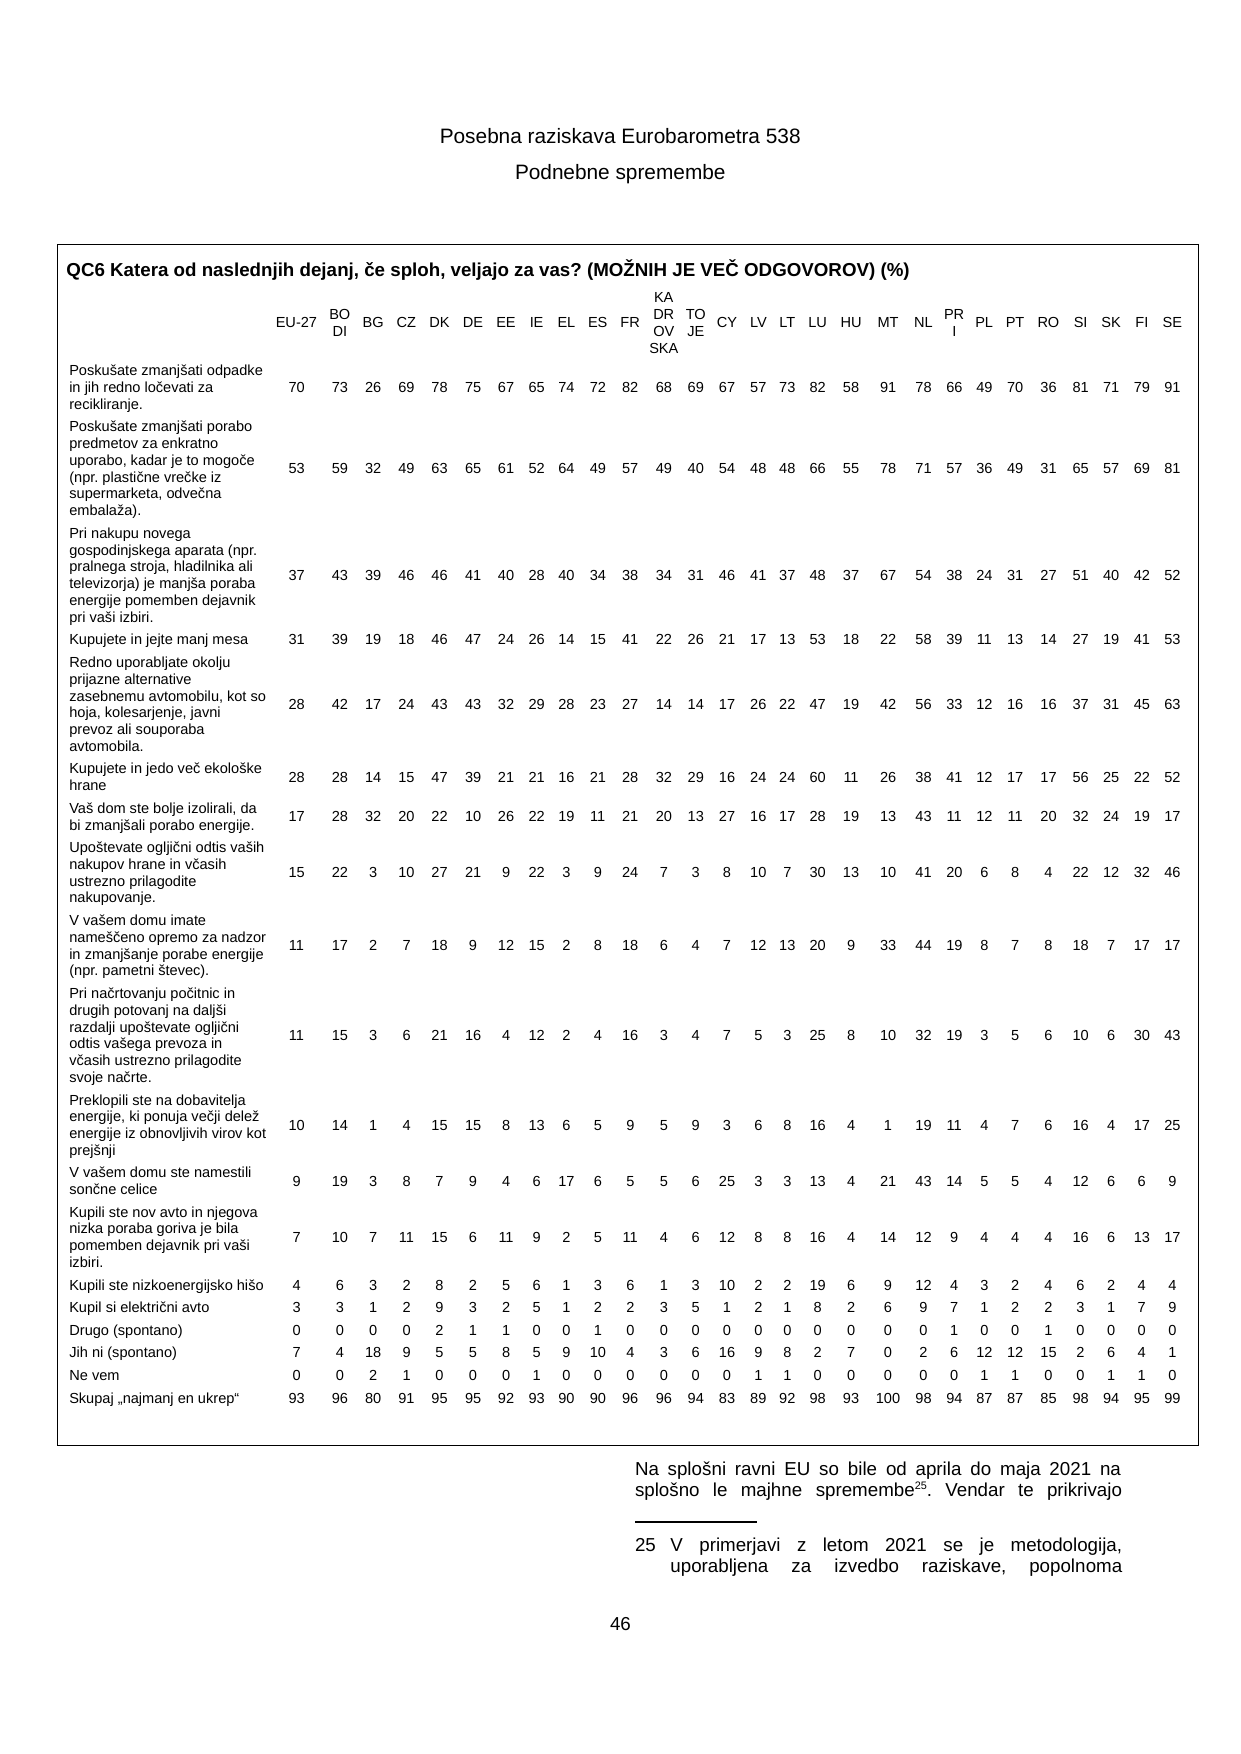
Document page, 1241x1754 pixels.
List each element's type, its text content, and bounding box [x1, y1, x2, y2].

table_cell 17 [773, 797, 801, 836]
table_cell 19 [356, 628, 390, 651]
table_cell 14 [646, 651, 681, 757]
table_cell 18 [1066, 909, 1095, 982]
table_cell 2 [1066, 1341, 1095, 1364]
table_cell 5 [423, 1341, 456, 1364]
table_cell 19 [833, 797, 868, 836]
table_cell 3 [773, 1161, 801, 1201]
table_cell 0 [907, 1319, 939, 1341]
table_cell 0 [1030, 1364, 1066, 1386]
table_cell 3 [681, 836, 710, 909]
table_cell 6 [1030, 1088, 1066, 1161]
table_cell 0 [581, 1364, 614, 1386]
table_cell 21 [614, 797, 646, 836]
table_cell 4 [1127, 1274, 1156, 1296]
table_cell 8 [423, 1274, 456, 1296]
table_cell 4 [833, 1201, 868, 1273]
table_cell 2 [744, 1274, 773, 1296]
table_cell 33 [939, 651, 969, 757]
table_cell 5 [522, 1341, 551, 1364]
table_cell 26 [868, 757, 907, 797]
table_cell 61 [490, 415, 522, 522]
table_cell 3 [356, 1161, 390, 1201]
table_cell 17 [356, 651, 390, 757]
table_cell 8 [773, 1088, 801, 1161]
table_cell 78 [868, 415, 907, 522]
table_cell 6 [1066, 1274, 1095, 1296]
table_cell 25 [710, 1161, 743, 1201]
table_cell 67 [868, 522, 907, 628]
table_cell 10 [710, 1274, 743, 1296]
table_cell 6 [744, 1088, 773, 1161]
table_cell 22 [1127, 757, 1156, 797]
table_cell 24 [614, 836, 646, 909]
table_cell 57 [614, 415, 646, 522]
table_cell 4 [969, 1201, 999, 1273]
table_cell 91 [390, 1386, 422, 1409]
table_cell 24 [490, 628, 522, 651]
table_cell 5 [581, 1088, 614, 1161]
table_cell 30 [1127, 982, 1156, 1088]
table_cell 5 [490, 1274, 522, 1296]
table_cell 20 [390, 797, 422, 836]
table_cell 66 [939, 359, 969, 415]
table_cell 4 [1030, 1201, 1066, 1273]
table_cell 2 [356, 909, 390, 982]
table_cell 1 [1127, 1364, 1156, 1386]
table_cell 4 [833, 1161, 868, 1201]
table_cell 4 [1127, 1341, 1156, 1364]
table_cell 56 [1066, 757, 1095, 797]
table_cell 13 [773, 909, 801, 982]
table_cell 34 [581, 522, 614, 628]
table_cell 4 [969, 1088, 999, 1161]
table_cell 23 [581, 651, 614, 757]
table_cell 30 [801, 836, 833, 909]
table_cell 3 [356, 1274, 390, 1296]
table_cell 0 [551, 1364, 581, 1386]
table_cell 57 [1095, 415, 1127, 522]
table_cell 6 [681, 1341, 710, 1364]
table_cell 1 [773, 1296, 801, 1319]
table_cell Upoštevate ogljični odtis vaših nakupov hrane in včasih ustrezno prilagodite nakupovanje. [66, 836, 269, 909]
table_cell 10 [744, 836, 773, 909]
table_cell 3 [681, 1274, 710, 1296]
table_cell 6 [681, 1201, 710, 1273]
table_cell 13 [833, 836, 868, 909]
table_cell 45 [1127, 651, 1156, 757]
table_cell 4 [324, 1341, 356, 1364]
table_cell 3 [1066, 1296, 1095, 1319]
table_cell 1 [551, 1274, 581, 1296]
table_cell 4 [1095, 1088, 1127, 1161]
table_cell 80 [356, 1386, 390, 1409]
table_cell 43 [324, 522, 356, 628]
table_cell 73 [324, 359, 356, 415]
table_cell 16 [1030, 651, 1066, 757]
table_cell 8 [801, 1296, 833, 1319]
table_cell 20 [801, 909, 833, 982]
table_cell 51 [1066, 522, 1095, 628]
table_header DK [423, 286, 456, 359]
table_cell 22 [423, 797, 456, 836]
table_cell Pri načrtovanju počitnic in drugih potovanj na daljši razdalji upoštevate ogljični odtis vašega prevoza in včasih ustrezno prilagodite svoje načrte. [66, 982, 269, 1088]
table_cell 6 [551, 1088, 581, 1161]
table_cell 53 [269, 415, 323, 522]
table_cell 73 [773, 359, 801, 415]
table_cell 0 [868, 1364, 907, 1386]
table_header CY [710, 286, 743, 359]
table_header PL [969, 286, 999, 359]
table_cell 4 [939, 1274, 969, 1296]
table_cell Preklopili ste na dobavitelja energije, ki ponuja večji delež energije iz obnovljivih virov kot prejšnji [66, 1088, 269, 1161]
table_cell 1 [356, 1088, 390, 1161]
table_cell 2 [551, 982, 581, 1088]
table_cell 100 [868, 1386, 907, 1409]
table_cell 4 [581, 982, 614, 1088]
table_cell 2 [744, 1296, 773, 1319]
table_cell 40 [490, 522, 522, 628]
table_cell 9 [490, 836, 522, 909]
table_cell 81 [1066, 359, 1095, 415]
table_cell 2 [551, 1201, 581, 1273]
table_cell 96 [614, 1386, 646, 1409]
table_cell 5 [646, 1088, 681, 1161]
table_cell 21 [581, 757, 614, 797]
table_cell 0 [269, 1364, 323, 1386]
table_cell 31 [269, 628, 323, 651]
text QC6 Katera od naslednjih dejanj, če sploh, veljajo za vas? (MOŽNIH JE VEČ ODGOVOROV) (%) [66, 259, 1189, 280]
table_cell 14 [356, 757, 390, 797]
table_header LT [773, 286, 801, 359]
table_cell 6 [1095, 1341, 1127, 1364]
table_cell 4 [681, 982, 710, 1088]
table_cell 11 [269, 909, 323, 982]
table_header LV [744, 286, 773, 359]
table_cell 5 [999, 982, 1030, 1088]
table_header DE [456, 286, 489, 359]
table_cell 6 [456, 1201, 489, 1273]
table_cell 2 [801, 1341, 833, 1364]
table_cell 4 [490, 1161, 522, 1201]
table_cell 82 [614, 359, 646, 415]
table_cell 1 [646, 1274, 681, 1296]
table_cell 4 [1156, 1274, 1188, 1296]
table_cell 24 [773, 757, 801, 797]
table_cell 32 [907, 982, 939, 1088]
table_cell 90 [581, 1386, 614, 1409]
table_cell 96 [324, 1386, 356, 1409]
table_cell 2 [907, 1341, 939, 1364]
table_cell 0 [1066, 1364, 1095, 1386]
table_cell 14 [868, 1201, 907, 1273]
table_cell 9 [833, 909, 868, 982]
table_cell 93 [269, 1386, 323, 1409]
table_cell 26 [490, 797, 522, 836]
table_cell 12 [710, 1201, 743, 1273]
table_cell 69 [390, 359, 422, 415]
table_cell 6 [646, 909, 681, 982]
table_cell 4 [1030, 1274, 1066, 1296]
table_cell 27 [1030, 522, 1066, 628]
table_cell 49 [581, 415, 614, 522]
table_cell 3 [969, 982, 999, 1088]
table_cell 83 [710, 1386, 743, 1409]
table_cell 16 [614, 982, 646, 1088]
table_cell 0 [801, 1319, 833, 1341]
table_cell 18 [833, 628, 868, 651]
table_cell 7 [390, 909, 422, 982]
table_cell 12 [969, 1341, 999, 1364]
table_cell 65 [456, 415, 489, 522]
table_cell 2 [1030, 1296, 1066, 1319]
table_cell Kupil si električni avto [66, 1296, 269, 1319]
table_cell 12 [907, 1201, 939, 1273]
table_cell 6 [522, 1274, 551, 1296]
table_cell 43 [907, 797, 939, 836]
table_cell 89 [744, 1386, 773, 1409]
table_cell 6 [581, 1161, 614, 1201]
table_cell 11 [269, 982, 323, 1088]
table_cell 17 [710, 651, 743, 757]
table_cell 48 [773, 415, 801, 522]
table_cell 22 [522, 836, 551, 909]
table_cell 15 [269, 836, 323, 909]
table_cell 8 [710, 836, 743, 909]
table_cell 10 [1066, 982, 1095, 1088]
table_cell 13 [999, 628, 1030, 651]
table_cell 7 [710, 982, 743, 1088]
table_cell 27 [710, 797, 743, 836]
table_cell 16 [551, 757, 581, 797]
table_cell 43 [907, 1161, 939, 1201]
table_cell 6 [1127, 1161, 1156, 1201]
table_cell 11 [999, 797, 1030, 836]
table_cell 0 [833, 1364, 868, 1386]
table_cell 41 [614, 628, 646, 651]
table_cell 92 [490, 1386, 522, 1409]
table_cell 3 [710, 1088, 743, 1161]
table_cell Pri nakupu novega gospodinjskega aparata (npr. pralnega stroja, hladilnika ali televizorja) je manjša poraba energije pomemben dejavnik pri vaši izbiri. [66, 522, 269, 628]
table_cell 0 [801, 1364, 833, 1386]
table_cell 6 [1095, 1201, 1127, 1273]
table_cell 14 [551, 628, 581, 651]
table_cell Poskušate zmanjšati porabo predmetov za enkratno uporabo, kadar je to mogoče (npr. plastične vrečke iz supermarketa, odvečna embalaža). [66, 415, 269, 522]
table_cell 0 [1156, 1319, 1188, 1341]
table_cell 9 [522, 1201, 551, 1273]
table_cell 21 [490, 757, 522, 797]
table_cell 28 [269, 651, 323, 757]
table_cell 11 [390, 1201, 422, 1273]
table_cell 11 [969, 628, 999, 651]
table_cell 19 [939, 982, 969, 1088]
table_cell 69 [1127, 415, 1156, 522]
table_cell 29 [522, 651, 551, 757]
table_cell 43 [456, 651, 489, 757]
table_cell 39 [939, 628, 969, 651]
table_cell 49 [969, 359, 999, 415]
table_cell Vaš dom ste bolje izolirali, da bi zmanjšali porabo energije. [66, 797, 269, 836]
table_header HU [833, 286, 868, 359]
table_cell V vašem domu ste namestili sončne celice [66, 1161, 269, 1201]
table_cell 16 [744, 797, 773, 836]
table_cell 6 [939, 1341, 969, 1364]
table_cell 40 [1095, 522, 1127, 628]
table_cell 24 [744, 757, 773, 797]
table_cell 8 [773, 1201, 801, 1273]
table_cell 63 [423, 415, 456, 522]
table_cell 15 [1030, 1341, 1066, 1364]
table_cell 19 [1127, 797, 1156, 836]
table_cell 65 [1066, 415, 1095, 522]
table_cell 5 [614, 1161, 646, 1201]
table_cell 12 [969, 797, 999, 836]
table_cell Kupujete in jedo več ekološke hrane [66, 757, 269, 797]
table_cell 17 [1030, 757, 1066, 797]
table_cell 1 [551, 1296, 581, 1319]
table_cell 68 [646, 359, 681, 415]
table_cell 71 [1095, 359, 1127, 415]
table_cell V vašem domu imate nameščeno opremo za nadzor in zmanjšanje porabe energije (npr. pametni števec). [66, 909, 269, 982]
table_cell 17 [744, 628, 773, 651]
table_cell 17 [1156, 1201, 1188, 1273]
table_cell 10 [390, 836, 422, 909]
table_cell 9 [581, 836, 614, 909]
table_cell 13 [1127, 1201, 1156, 1273]
table_cell 31 [1095, 651, 1127, 757]
table_cell 16 [801, 1201, 833, 1273]
table_cell 87 [999, 1386, 1030, 1409]
table_cell 21 [456, 836, 489, 909]
table_cell 1 [581, 1319, 614, 1341]
table_cell 16 [801, 1088, 833, 1161]
table_cell 19 [833, 651, 868, 757]
table_cell 1 [868, 1088, 907, 1161]
table_cell 12 [969, 757, 999, 797]
table_header PRI [939, 286, 969, 359]
table_cell 8 [833, 982, 868, 1088]
table_cell 19 [1095, 628, 1127, 651]
table_header BG [356, 286, 390, 359]
table_cell 7 [1127, 1296, 1156, 1319]
table_cell 15 [324, 982, 356, 1088]
table_cell 0 [907, 1364, 939, 1386]
table_cell 4 [269, 1274, 323, 1296]
table_cell 16 [999, 651, 1030, 757]
table_header FR [614, 286, 646, 359]
table_cell 2 [490, 1296, 522, 1319]
table_cell 0 [646, 1364, 681, 1386]
table_cell 8 [999, 836, 1030, 909]
table_cell 1 [773, 1364, 801, 1386]
table_cell 13 [681, 797, 710, 836]
table_cell 94 [939, 1386, 969, 1409]
table_cell 4 [390, 1088, 422, 1161]
table_cell 81 [1156, 415, 1188, 522]
table_cell 1 [939, 1319, 969, 1341]
table_cell 38 [614, 522, 646, 628]
table_cell 5 [999, 1161, 1030, 1201]
table_cell 24 [1095, 797, 1127, 836]
table_cell 1 [969, 1364, 999, 1386]
table_cell 14 [681, 651, 710, 757]
table_cell 33 [868, 909, 907, 982]
table_cell 26 [681, 628, 710, 651]
table_cell 43 [423, 651, 456, 757]
table_cell 10 [868, 982, 907, 1088]
text V primerjavi z letom 2021 se je metodologija, uporabljena za izvedbo raziskave, popolnoma [635, 1534, 1122, 1577]
table_cell 95 [456, 1386, 489, 1409]
table_cell 0 [324, 1319, 356, 1341]
table_cell 15 [581, 628, 614, 651]
table_cell 49 [390, 415, 422, 522]
table_cell 13 [773, 628, 801, 651]
table_cell 95 [1127, 1386, 1156, 1409]
table_cell 0 [833, 1319, 868, 1341]
table_cell 54 [710, 415, 743, 522]
table_cell 34 [646, 522, 681, 628]
table_cell 7 [269, 1341, 323, 1364]
table_cell 4 [1030, 1161, 1066, 1201]
table_cell 17 [999, 757, 1030, 797]
table_cell Jih ni (spontano) [66, 1341, 269, 1364]
table_cell 5 [522, 1296, 551, 1319]
table_cell 26 [744, 651, 773, 757]
table_cell 64 [551, 415, 581, 522]
text Na splošni ravni EU so bile od aprila do maja 2021 na splošno le majhne spremembe. Vendar te prikrivajo [635, 1446, 1122, 1501]
table_cell 17 [1156, 797, 1188, 836]
table_cell 40 [681, 415, 710, 522]
table_cell 19 [551, 797, 581, 836]
table_cell 52 [1156, 522, 1188, 628]
table_cell 29 [681, 757, 710, 797]
table_cell 5 [969, 1161, 999, 1201]
table_cell 25 [1156, 1088, 1188, 1161]
table_cell 39 [356, 522, 390, 628]
table_cell 6 [390, 982, 422, 1088]
table_cell 98 [801, 1386, 833, 1409]
table_cell 98 [907, 1386, 939, 1409]
table_header [66, 286, 269, 359]
table_cell 94 [681, 1386, 710, 1409]
table_cell 53 [801, 628, 833, 651]
table_cell 95 [423, 1386, 456, 1409]
table_cell 27 [423, 836, 456, 909]
table_cell 47 [423, 757, 456, 797]
table_cell 8 [773, 1341, 801, 1364]
table_cell 28 [269, 757, 323, 797]
table_cell 7 [773, 836, 801, 909]
table_cell 2 [999, 1274, 1030, 1296]
table_cell 10 [269, 1088, 323, 1161]
table_cell 67 [710, 359, 743, 415]
table_cell Drugo (spontano) [66, 1319, 269, 1341]
table_cell 82 [801, 359, 833, 415]
table_cell 2 [356, 1364, 390, 1386]
table_cell 91 [1156, 359, 1188, 415]
table_cell 26 [522, 628, 551, 651]
table_cell Ne vem [66, 1364, 269, 1386]
table_cell 94 [1095, 1386, 1127, 1409]
table_cell 4 [614, 1341, 646, 1364]
table_cell 18 [614, 909, 646, 982]
table_cell 52 [1156, 757, 1188, 797]
table_cell 15 [423, 1088, 456, 1161]
table_cell 92 [773, 1386, 801, 1409]
table_cell 11 [939, 797, 969, 836]
table_cell 10 [581, 1341, 614, 1364]
table_cell 67 [490, 359, 522, 415]
table_cell 0 [999, 1319, 1030, 1341]
table_cell 11 [490, 1201, 522, 1273]
table_cell 56 [907, 651, 939, 757]
table_cell 17 [1127, 1088, 1156, 1161]
table_cell 32 [356, 415, 390, 522]
table_cell 7 [356, 1201, 390, 1273]
table_cell 0 [1066, 1319, 1095, 1341]
table_cell 0 [614, 1319, 646, 1341]
table_cell 6 [868, 1296, 907, 1319]
table_cell 8 [744, 1201, 773, 1273]
table_cell 19 [907, 1088, 939, 1161]
table_cell 6 [833, 1274, 868, 1296]
table_cell 21 [710, 628, 743, 651]
table_cell Skupaj „najmanj en ukrep“ [66, 1386, 269, 1409]
table_cell 3 [356, 836, 390, 909]
table_cell 7 [999, 909, 1030, 982]
table_header EL [551, 286, 581, 359]
table_cell 48 [744, 415, 773, 522]
table_cell 39 [324, 628, 356, 651]
table_cell 0 [551, 1319, 581, 1341]
table_cell 1 [1030, 1319, 1066, 1341]
table_cell 72 [581, 359, 614, 415]
table_cell 79 [1127, 359, 1156, 415]
table_cell 11 [939, 1088, 969, 1161]
table_cell 1 [1156, 1341, 1188, 1364]
table_cell 1 [710, 1296, 743, 1319]
table_cell 12 [744, 909, 773, 982]
table_cell 6 [522, 1161, 551, 1201]
table_cell 0 [681, 1319, 710, 1341]
table_cell 2 [833, 1296, 868, 1319]
table_cell 7 [423, 1161, 456, 1201]
table_cell 42 [324, 651, 356, 757]
table_cell 22 [773, 651, 801, 757]
table_cell 1 [1095, 1364, 1127, 1386]
table_cell 25 [1095, 757, 1127, 797]
table_cell 75 [456, 359, 489, 415]
table_cell 19 [801, 1274, 833, 1296]
table_cell 8 [1030, 909, 1066, 982]
table_cell 65 [522, 359, 551, 415]
table_cell 42 [868, 651, 907, 757]
table_cell 3 [646, 982, 681, 1088]
table_cell 46 [1156, 836, 1188, 909]
table_cell 0 [773, 1319, 801, 1341]
table_cell 47 [801, 651, 833, 757]
table_cell 44 [907, 909, 939, 982]
table_cell 57 [744, 359, 773, 415]
table_cell 37 [773, 522, 801, 628]
table_cell 9 [456, 909, 489, 982]
table_cell 46 [390, 522, 422, 628]
table_cell 3 [581, 1274, 614, 1296]
table_header SE [1156, 286, 1188, 359]
table_cell 4 [1030, 836, 1066, 909]
table_cell 27 [1066, 628, 1095, 651]
text [635, 219, 1122, 244]
table_cell 9 [681, 1088, 710, 1161]
table_cell 41 [907, 836, 939, 909]
table_cell 16 [710, 1341, 743, 1364]
table_cell 41 [939, 757, 969, 797]
table_cell 0 [868, 1341, 907, 1364]
table_cell 85 [1030, 1386, 1066, 1409]
table_cell 4 [833, 1088, 868, 1161]
table_cell 8 [490, 1341, 522, 1364]
table_cell 63 [1156, 651, 1188, 757]
table_cell 99 [1156, 1386, 1188, 1409]
table_cell 19 [324, 1161, 356, 1201]
table_cell 4 [681, 909, 710, 982]
table_cell 20 [939, 836, 969, 909]
table_cell 17 [269, 797, 323, 836]
table_cell 28 [324, 797, 356, 836]
table_cell 15 [390, 757, 422, 797]
table_cell 70 [999, 359, 1030, 415]
table_cell 10 [324, 1201, 356, 1273]
table_cell 22 [1066, 836, 1095, 909]
table_cell 58 [833, 359, 868, 415]
table_header RO [1030, 286, 1066, 359]
table_cell 12 [999, 1341, 1030, 1364]
table_cell 78 [907, 359, 939, 415]
table_cell 9 [390, 1341, 422, 1364]
table_cell 28 [551, 651, 581, 757]
table_cell 20 [646, 797, 681, 836]
table_cell 6 [1095, 982, 1127, 1088]
table_cell 91 [868, 359, 907, 415]
table_cell 11 [833, 757, 868, 797]
table_cell Kupili ste nizkoenergijsko hišo [66, 1274, 269, 1296]
table_cell Poskušate zmanjšati odpadke in jih redno ločevati za recikliranje. [66, 359, 269, 415]
table_cell 0 [423, 1364, 456, 1386]
table_cell 1 [1095, 1296, 1127, 1319]
table_cell 19 [939, 909, 969, 982]
table_cell 93 [833, 1386, 868, 1409]
table_cell 70 [269, 359, 323, 415]
table_cell 13 [522, 1088, 551, 1161]
table_cell 2 [551, 909, 581, 982]
table_cell 3 [646, 1296, 681, 1319]
table_cell 0 [710, 1364, 743, 1386]
table_header SI [1066, 286, 1095, 359]
table_cell 4 [999, 1201, 1030, 1273]
table_cell 6 [614, 1274, 646, 1296]
table_cell 3 [744, 1161, 773, 1201]
table_cell 21 [423, 982, 456, 1088]
table_cell 49 [646, 415, 681, 522]
table_cell 16 [456, 982, 489, 1088]
table_cell 12 [522, 982, 551, 1088]
table_cell 3 [356, 982, 390, 1088]
table_cell 18 [356, 1341, 390, 1364]
table_cell 5 [581, 1201, 614, 1273]
table_cell 98 [1066, 1386, 1095, 1409]
table_cell 28 [614, 757, 646, 797]
table_cell Redno uporabljate okolju prijazne alternative zasebnemu avtomobilu, kot so hoja, kolesarjenje, javni prevoz ali souporaba avtomobila. [66, 651, 269, 757]
table_header KADROVSKA [646, 286, 681, 359]
table_cell 46 [423, 628, 456, 651]
table_cell 3 [269, 1296, 323, 1319]
table_cell 38 [907, 757, 939, 797]
table_cell 10 [868, 836, 907, 909]
table_cell 2 [999, 1296, 1030, 1319]
table_cell 4 [646, 1201, 681, 1273]
table_cell 3 [456, 1296, 489, 1319]
table_cell 9 [1156, 1161, 1188, 1201]
table_cell 5 [456, 1341, 489, 1364]
table_cell 12 [969, 651, 999, 757]
table_cell 15 [456, 1088, 489, 1161]
table_cell 14 [1030, 628, 1066, 651]
table_cell 2 [773, 1274, 801, 1296]
table_cell 93 [522, 1386, 551, 1409]
table_cell 32 [1066, 797, 1095, 836]
table_cell 9 [907, 1296, 939, 1319]
table_cell 0 [490, 1364, 522, 1386]
table_cell 8 [390, 1161, 422, 1201]
table_cell 41 [1127, 628, 1156, 651]
table_cell 31 [681, 522, 710, 628]
table_cell 20 [1030, 797, 1066, 836]
table_cell 0 [1156, 1364, 1188, 1386]
table_cell 12 [1066, 1161, 1095, 1201]
table_cell 7 [269, 1201, 323, 1273]
table_header MT [868, 286, 907, 359]
table_cell 13 [801, 1161, 833, 1201]
table_cell 0 [269, 1319, 323, 1341]
table_cell 32 [490, 651, 522, 757]
table_cell 52 [522, 415, 551, 522]
table_cell 1 [744, 1364, 773, 1386]
table_cell 3 [969, 1274, 999, 1296]
table_cell 31 [999, 522, 1030, 628]
table_cell 2 [390, 1296, 422, 1319]
table_header NL [907, 286, 939, 359]
table_cell 49 [999, 415, 1030, 522]
table_cell 14 [324, 1088, 356, 1161]
table_cell 1 [522, 1364, 551, 1386]
table_cell 87 [969, 1386, 999, 1409]
table_cell 2 [614, 1296, 646, 1319]
table_cell Kupujete in jejte manj mesa [66, 628, 269, 651]
table_cell 43 [1156, 982, 1188, 1088]
table_cell 59 [324, 415, 356, 522]
table_cell 36 [969, 415, 999, 522]
table_cell 60 [801, 757, 833, 797]
table_header PT [999, 286, 1030, 359]
table_cell 10 [456, 797, 489, 836]
table_cell 28 [324, 757, 356, 797]
table_cell 7 [939, 1296, 969, 1319]
table_cell 40 [551, 522, 581, 628]
table_cell 17 [551, 1161, 581, 1201]
table_cell 2 [1095, 1274, 1127, 1296]
table_cell 0 [969, 1319, 999, 1341]
table_cell 5 [681, 1296, 710, 1319]
table_cell 41 [456, 522, 489, 628]
table_cell 0 [710, 1319, 743, 1341]
table_cell 78 [423, 359, 456, 415]
table_cell 7 [710, 909, 743, 982]
table_cell 31 [1030, 415, 1066, 522]
table_cell 9 [551, 1341, 581, 1364]
table_cell 16 [710, 757, 743, 797]
table_cell 41 [744, 522, 773, 628]
table_cell 9 [868, 1274, 907, 1296]
table_cell 11 [581, 797, 614, 836]
table_cell 71 [907, 415, 939, 522]
table_cell 9 [269, 1161, 323, 1201]
table_cell 0 [744, 1319, 773, 1341]
table_cell 57 [939, 415, 969, 522]
table_cell 8 [969, 909, 999, 982]
table_cell 8 [581, 909, 614, 982]
table_header EE [490, 286, 522, 359]
table_cell 0 [390, 1319, 422, 1341]
table_cell 22 [324, 836, 356, 909]
table_cell 53 [1156, 628, 1188, 651]
table_cell 9 [1156, 1296, 1188, 1319]
table_cell 8 [490, 1088, 522, 1161]
table_cell 4 [490, 982, 522, 1088]
table_cell 3 [551, 836, 581, 909]
table_cell 1 [390, 1364, 422, 1386]
table_cell 0 [646, 1319, 681, 1341]
table_header LU [801, 286, 833, 359]
table_cell 9 [614, 1088, 646, 1161]
table_cell 69 [681, 359, 710, 415]
table_cell 16 [1066, 1201, 1095, 1273]
table_cell 1 [969, 1296, 999, 1319]
table_cell 12 [907, 1274, 939, 1296]
table_cell 55 [833, 415, 868, 522]
table_cell 0 [1095, 1319, 1127, 1341]
table_cell 0 [681, 1364, 710, 1386]
table_header ES [581, 286, 614, 359]
table_cell 21 [868, 1161, 907, 1201]
table_cell 25 [801, 982, 833, 1088]
table_cell 66 [801, 415, 833, 522]
table_cell 2 [456, 1274, 489, 1296]
table_cell 0 [1127, 1319, 1156, 1341]
table_cell 15 [522, 909, 551, 982]
table_cell 1 [490, 1319, 522, 1341]
table_cell 32 [1127, 836, 1156, 909]
table_cell 5 [646, 1161, 681, 1201]
table_cell 46 [423, 522, 456, 628]
table_cell 22 [868, 628, 907, 651]
table_cell 6 [681, 1161, 710, 1201]
table_cell 37 [269, 522, 323, 628]
table_cell 3 [773, 982, 801, 1088]
table_cell 12 [1095, 836, 1127, 909]
table_cell 2 [581, 1296, 614, 1319]
table_cell 38 [939, 522, 969, 628]
table_cell 0 [614, 1364, 646, 1386]
table_cell 37 [1066, 651, 1095, 757]
table_cell 32 [356, 797, 390, 836]
table_cell 7 [1095, 909, 1127, 982]
table_header CZ [390, 286, 422, 359]
table_cell 36 [1030, 359, 1066, 415]
table_cell 14 [939, 1161, 969, 1201]
table_cell 7 [646, 836, 681, 909]
table_cell 9 [423, 1296, 456, 1319]
table_cell 1 [456, 1319, 489, 1341]
table_cell 27 [614, 651, 646, 757]
table_cell 32 [646, 757, 681, 797]
table_header BODI [324, 286, 356, 359]
table_cell 11 [614, 1201, 646, 1273]
table_cell 3 [324, 1296, 356, 1319]
table_cell 9 [939, 1201, 969, 1273]
table_cell 28 [522, 522, 551, 628]
table_cell 24 [390, 651, 422, 757]
table_cell 37 [833, 522, 868, 628]
table_cell 18 [390, 628, 422, 651]
table_header SK [1095, 286, 1127, 359]
table_cell 22 [646, 628, 681, 651]
table_cell 17 [324, 909, 356, 982]
table_header IE [522, 286, 551, 359]
table_cell 0 [356, 1319, 390, 1341]
table_cell 7 [999, 1088, 1030, 1161]
table_cell 39 [456, 757, 489, 797]
table_cell 13 [868, 797, 907, 836]
table_cell 58 [907, 628, 939, 651]
table_cell 28 [801, 797, 833, 836]
table_cell 17 [1156, 909, 1188, 982]
table_cell 48 [801, 522, 833, 628]
table_cell 22 [522, 797, 551, 836]
table_cell 0 [522, 1319, 551, 1341]
table_cell 9 [456, 1161, 489, 1201]
table_cell 90 [551, 1386, 581, 1409]
table_header FI [1127, 286, 1156, 359]
table_cell 54 [907, 522, 939, 628]
table_cell 74 [551, 359, 581, 415]
table_cell Kupili ste nov avto in njegova nizka poraba goriva je bila pomemben dejavnik pri vaši izbiri. [66, 1201, 269, 1273]
table_cell 15 [423, 1201, 456, 1273]
table_cell 24 [969, 522, 999, 628]
table_cell 26 [356, 359, 390, 415]
table_cell 6 [1095, 1161, 1127, 1201]
table_cell 2 [423, 1319, 456, 1341]
table_cell 47 [456, 628, 489, 651]
table_cell 1 [999, 1364, 1030, 1386]
table_header TO JE [681, 286, 710, 359]
table_cell 9 [744, 1341, 773, 1364]
table_cell 21 [522, 757, 551, 797]
table_cell 18 [423, 909, 456, 982]
table_cell 3 [646, 1341, 681, 1364]
table_cell 6 [1030, 982, 1066, 1088]
table_cell 0 [939, 1364, 969, 1386]
table_cell 6 [969, 836, 999, 909]
table_cell 46 [710, 522, 743, 628]
table_cell 0 [868, 1319, 907, 1341]
table_cell 6 [324, 1274, 356, 1296]
table_cell 2 [390, 1274, 422, 1296]
table_cell 16 [1066, 1088, 1095, 1161]
table_cell 12 [490, 909, 522, 982]
table_cell 7 [833, 1341, 868, 1364]
table_cell 1 [356, 1296, 390, 1319]
table_cell 17 [1127, 909, 1156, 982]
table_header EU-27 [269, 286, 323, 359]
table_cell 42 [1127, 522, 1156, 628]
table_cell 0 [324, 1364, 356, 1386]
table_cell 0 [456, 1364, 489, 1386]
table_cell 5 [744, 982, 773, 1088]
table_cell 96 [646, 1386, 681, 1409]
